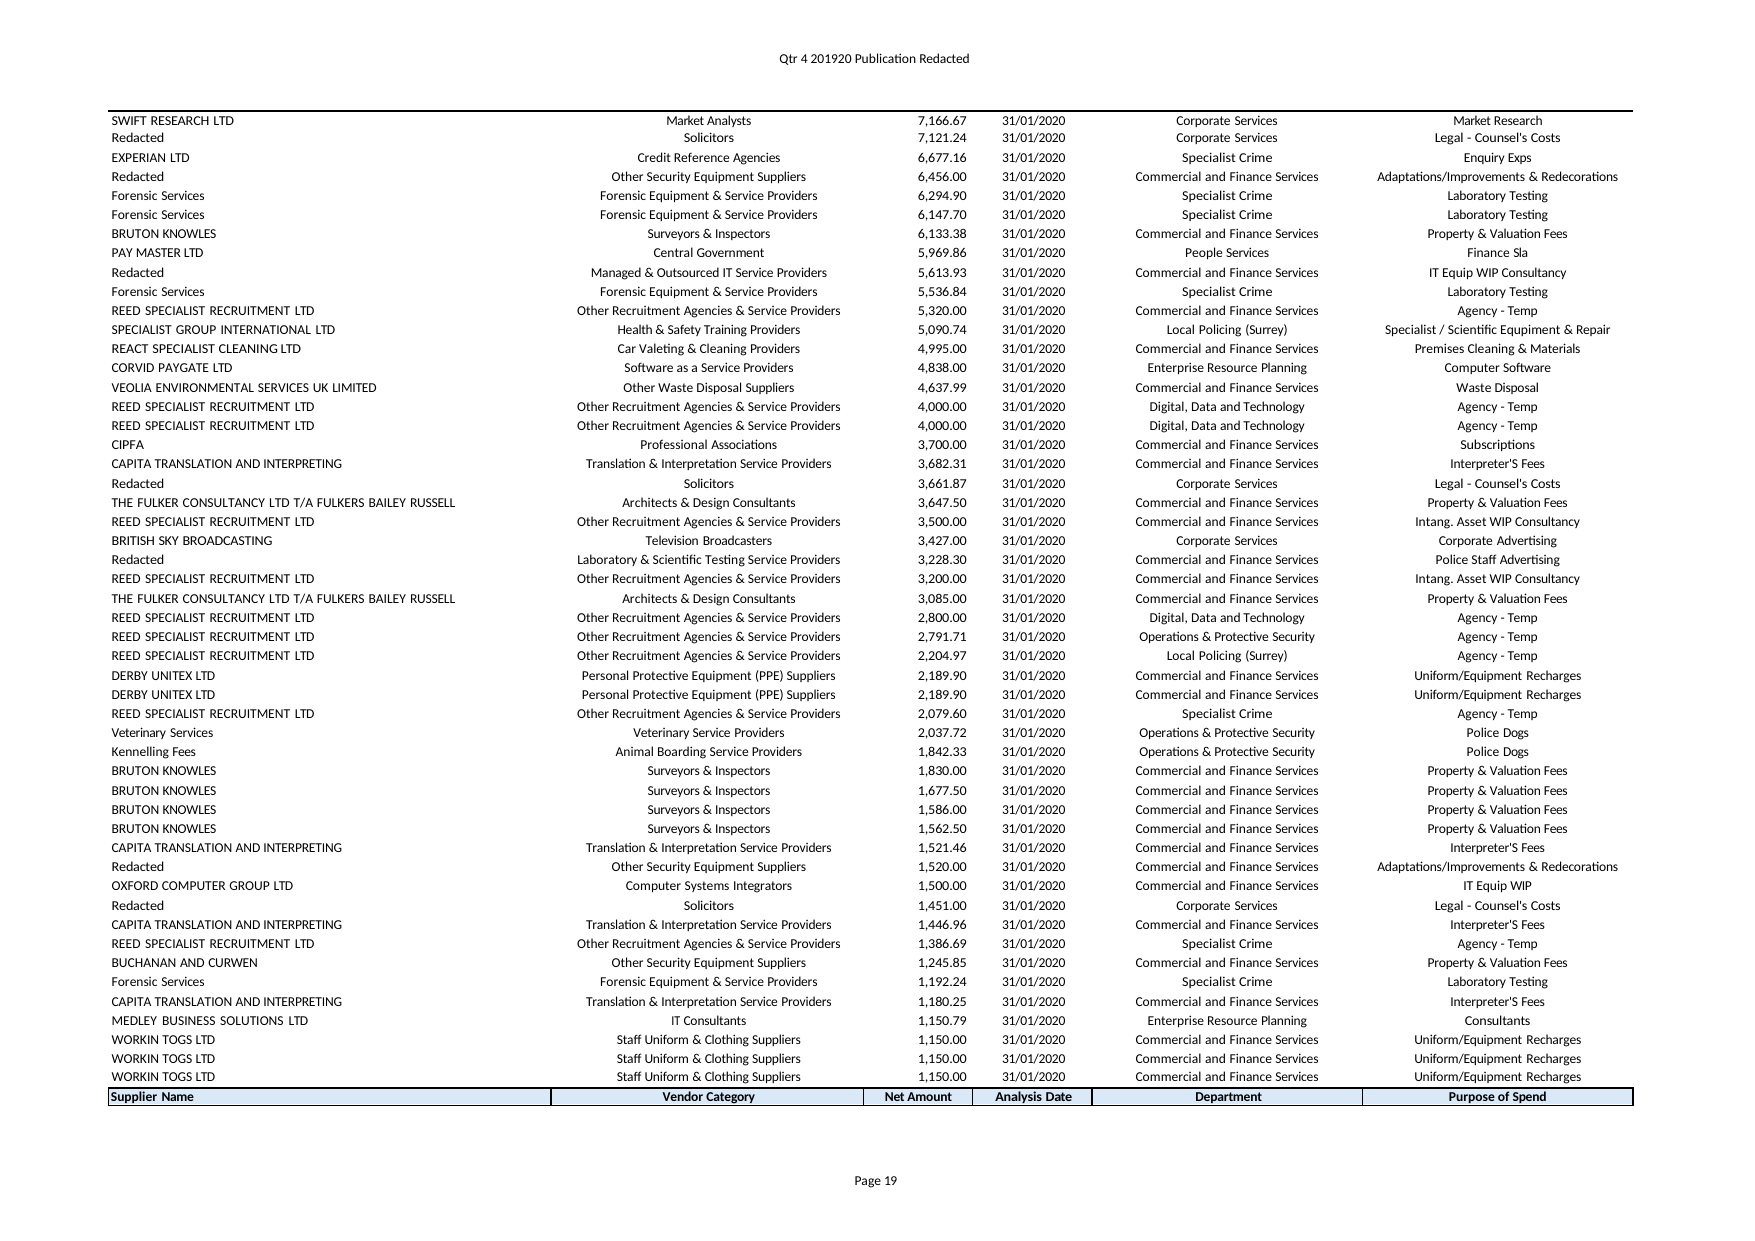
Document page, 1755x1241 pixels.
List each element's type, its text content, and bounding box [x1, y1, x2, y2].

table_cell Commercial and Finance Services [1092, 1069, 1362, 1087]
table_cell 31/01/2020 [973, 647, 1092, 666]
table_cell 6,133.38 [864, 225, 973, 244]
table_cell 31/01/2020 [973, 743, 1092, 762]
table_cell 31/01/2020 [973, 398, 1092, 417]
table_cell Laboratory & Scientific Testing Service Providers [551, 551, 863, 570]
table_cell Staff Uniform & Clothing Suppliers [551, 1069, 863, 1087]
table_cell 31/01/2020 [973, 915, 1092, 934]
table_cell Commercial and Finance Services [1092, 168, 1362, 187]
table_cell Commercial and Finance Services [1092, 378, 1362, 397]
table_cell 1,446.96 [864, 915, 973, 934]
table_cell 1,500.00 [864, 877, 973, 896]
table_cell Property & Valuation Fees [1363, 781, 1633, 800]
table_cell Intang. Asset WIP Consultancy [1363, 513, 1633, 532]
table_cell Agency - Temp [1363, 609, 1633, 628]
table_cell 5,090.74 [864, 321, 973, 340]
table_cell Operations & Protective Security [1092, 724, 1362, 743]
table_cell Kennelling Fees [108, 743, 551, 762]
table_cell REED SPECIALIST RECRUITMENT LTD [108, 302, 551, 321]
table_cell Property & Valuation Fees [1363, 494, 1633, 513]
table_cell Legal - Counsel's Costs [1363, 474, 1633, 493]
table_cell Credit Reference Agencies [551, 148, 863, 167]
table_cell MEDLEY BUSINESS SOLUTIONS LTD [108, 1011, 551, 1031]
table_cell 31/01/2020 [973, 168, 1092, 187]
table_cell REED SPECIALIST RECRUITMENT LTD [108, 609, 551, 628]
table_cell Uniform/Equipment Recharges [1363, 1050, 1633, 1069]
table_cell 6,456.00 [864, 168, 973, 187]
table_cell Other Recruitment Agencies & Service Providers [551, 570, 863, 589]
table_cell 6,147.70 [864, 206, 973, 225]
table_header Department [1093, 1089, 1362, 1104]
table_cell Surveyors & Inspectors [551, 800, 863, 819]
table_cell 1,451.00 [864, 896, 973, 915]
table_cell 31/01/2020 [973, 187, 1092, 206]
table_cell Television Broadcasters [551, 532, 863, 551]
table_cell 31/01/2020 [973, 877, 1092, 896]
table_cell Corporate Services [1092, 129, 1362, 148]
table_cell REED SPECIALIST RECRUITMENT LTD [108, 705, 551, 724]
table_cell Redacted [108, 168, 551, 187]
table_cell People Services [1092, 244, 1362, 263]
table_cell Other Recruitment Agencies & Service Providers [551, 302, 863, 321]
table_cell Solicitors [551, 474, 863, 493]
table_cell Forensic Services [108, 187, 551, 206]
table_cell Police Dogs [1363, 743, 1633, 762]
table_cell Agency - Temp [1363, 628, 1633, 647]
table_cell 7,166.67 [864, 112, 973, 129]
table_cell 31/01/2020 [973, 839, 1092, 858]
table_cell REACT SPECIALIST CLEANING LTD [108, 340, 551, 359]
table_header Analysis Date [973, 1089, 1091, 1104]
table_cell 3,200.00 [864, 570, 973, 589]
table_cell 3,700.00 [864, 436, 973, 455]
table_cell CAPITA TRANSLATION AND INTERPRETING [108, 992, 551, 1011]
table_cell BUCHANAN AND CURWEN [108, 954, 551, 973]
table_header Supplier Name [109, 1089, 550, 1104]
table_cell Specialist Crime [1092, 148, 1362, 167]
table_cell WORKIN TOGS LTD [108, 1031, 551, 1050]
table_cell 31/01/2020 [973, 666, 1092, 685]
table_cell REED SPECIALIST RECRUITMENT LTD [108, 417, 551, 436]
table_cell 31/01/2020 [973, 820, 1092, 839]
table_cell Commercial and Finance Services [1092, 915, 1362, 934]
table_cell 31/01/2020 [973, 340, 1092, 359]
table_cell CAPITA TRANSLATION AND INTERPRETING [108, 915, 551, 934]
table_cell 31/01/2020 [973, 685, 1092, 704]
table_cell Premises Cleaning & Materials [1363, 340, 1633, 359]
table_cell 3,427.00 [864, 532, 973, 551]
table_cell Staff Uniform & Clothing Suppliers [551, 1031, 863, 1050]
table_cell Commercial and Finance Services [1092, 436, 1362, 455]
table_cell 31/01/2020 [973, 513, 1092, 532]
table_cell 31/01/2020 [973, 494, 1092, 513]
table_cell Commercial and Finance Services [1092, 302, 1362, 321]
table_cell BRITISH SKY BROADCASTING [108, 532, 551, 551]
table_cell 1,586.00 [864, 800, 973, 819]
table_cell REED SPECIALIST RECRUITMENT LTD [108, 570, 551, 589]
table_cell 1,842.33 [864, 743, 973, 762]
table_cell Property & Valuation Fees [1363, 589, 1633, 608]
table_cell BRUTON KNOWLES [108, 820, 551, 839]
table_cell Forensic Services [108, 973, 551, 992]
table_cell Other Security Equipment Suppliers [551, 168, 863, 187]
table_cell Forensic Services [108, 206, 551, 225]
table_cell EXPERIAN LTD [108, 148, 551, 167]
table_cell Enterprise Resource Planning [1092, 359, 1362, 378]
table_cell 1,150.00 [864, 1050, 973, 1069]
table_cell SWIFT RESEARCH LTD [108, 112, 551, 129]
table_cell THE FULKER CONSULTANCY LTD T/A FULKERS BAILEY RUSSELL [108, 589, 551, 608]
table_cell 31/01/2020 [973, 781, 1092, 800]
table_cell Translation & Interpretation Service Providers [551, 839, 863, 858]
table_cell 31/01/2020 [973, 474, 1092, 493]
table_cell Property & Valuation Fees [1363, 954, 1633, 973]
table_cell Adaptations/Improvements & Redecorations [1363, 168, 1633, 187]
table_cell Computer Systems Integrators [551, 877, 863, 896]
table_cell 31/01/2020 [973, 935, 1092, 954]
table_cell 2,189.90 [864, 666, 973, 685]
table_cell 3,661.87 [864, 474, 973, 493]
table_cell Translation & Interpretation Service Providers [551, 455, 863, 474]
table_cell Corporate Advertising [1363, 532, 1633, 551]
table_cell Commercial and Finance Services [1092, 1031, 1362, 1050]
table_cell 31/01/2020 [973, 896, 1092, 915]
table_cell Commercial and Finance Services [1092, 570, 1362, 589]
table_cell Commercial and Finance Services [1092, 589, 1362, 608]
table_cell Corporate Services [1092, 532, 1362, 551]
table_cell Commercial and Finance Services [1092, 340, 1362, 359]
table_cell REED SPECIALIST RECRUITMENT LTD [108, 398, 551, 417]
table_cell Laboratory Testing [1363, 206, 1633, 225]
table_cell Personal Protective Equipment (PPE) Suppliers [551, 685, 863, 704]
table_cell 31/01/2020 [973, 973, 1092, 992]
table_cell Commercial and Finance Services [1092, 455, 1362, 474]
table_cell Solicitors [551, 129, 863, 148]
table_cell Uniform/Equipment Recharges [1363, 685, 1633, 704]
table_cell 31/01/2020 [973, 589, 1092, 608]
table_cell 2,791.71 [864, 628, 973, 647]
table_cell 2,204.97 [864, 647, 973, 666]
table_cell 1,150.00 [864, 1069, 973, 1087]
table_cell 31/01/2020 [973, 225, 1092, 244]
table_cell THE FULKER CONSULTANCY LTD T/A FULKERS BAILEY RUSSELL [108, 494, 551, 513]
table_cell Forensic Services [108, 283, 551, 302]
table_cell 31/01/2020 [973, 532, 1092, 551]
table_cell Redacted [108, 896, 551, 915]
table_cell Solicitors [551, 896, 863, 915]
table_cell Specialist Crime [1092, 935, 1362, 954]
table_cell Other Recruitment Agencies & Service Providers [551, 398, 863, 417]
table_cell Architects & Design Consultants [551, 494, 863, 513]
table_cell Laboratory Testing [1363, 973, 1633, 992]
table_cell 2,800.00 [864, 609, 973, 628]
table_cell IT Equip WIP Consultancy [1363, 263, 1633, 282]
table_cell Other Recruitment Agencies & Service Providers [551, 705, 863, 724]
table_cell 31/01/2020 [973, 206, 1092, 225]
table_cell Redacted [108, 551, 551, 570]
table_cell OXFORD COMPUTER GROUP LTD [108, 877, 551, 896]
table_cell Laboratory Testing [1363, 187, 1633, 206]
table_cell Interpreter'S Fees [1363, 915, 1633, 934]
table_cell Commercial and Finance Services [1092, 781, 1362, 800]
table_cell Other Recruitment Agencies & Service Providers [551, 609, 863, 628]
table_cell 1,562.50 [864, 820, 973, 839]
table_cell 31/01/2020 [973, 283, 1092, 302]
table_cell Legal - Counsel's Costs [1363, 896, 1633, 915]
table_cell DERBY UNITEX LTD [108, 685, 551, 704]
table_cell Other Recruitment Agencies & Service Providers [551, 647, 863, 666]
table_cell 5,969.86 [864, 244, 973, 263]
table_cell Forensic Equipment & Service Providers [551, 283, 863, 302]
table_cell Agency - Temp [1363, 417, 1633, 436]
table_cell 31/01/2020 [973, 359, 1092, 378]
table_cell Specialist Crime [1092, 705, 1362, 724]
table_cell 31/01/2020 [973, 724, 1092, 743]
table_cell Digital, Data and Technology [1092, 417, 1362, 436]
table_cell 31/01/2020 [973, 112, 1092, 129]
table_cell Commercial and Finance Services [1092, 762, 1362, 781]
table_cell Adaptations/Improvements & Redecorations [1363, 858, 1633, 877]
table_cell Translation & Interpretation Service Providers [551, 915, 863, 934]
table_cell BRUTON KNOWLES [108, 781, 551, 800]
table_cell 1,150.79 [864, 1011, 973, 1031]
table_cell Redacted [108, 474, 551, 493]
table_cell 31/01/2020 [973, 609, 1092, 628]
table_cell REED SPECIALIST RECRUITMENT LTD [108, 647, 551, 666]
table_cell 31/01/2020 [973, 628, 1092, 647]
table_cell 5,613.93 [864, 263, 973, 282]
table_cell Professional Associations [551, 436, 863, 455]
table_cell Operations & Protective Security [1092, 743, 1362, 762]
table_cell Local Policing (Surrey) [1092, 321, 1362, 340]
table_cell Commercial and Finance Services [1092, 992, 1362, 1011]
table_cell Redacted [108, 129, 551, 148]
table_cell Commercial and Finance Services [1092, 666, 1362, 685]
table_cell Specialist Crime [1092, 973, 1362, 992]
table_cell 31/01/2020 [973, 148, 1092, 167]
table_cell 31/01/2020 [973, 321, 1092, 340]
table_cell 3,500.00 [864, 513, 973, 532]
table_cell Laboratory Testing [1363, 283, 1633, 302]
table_cell 31/01/2020 [973, 1011, 1092, 1031]
table_cell 31/01/2020 [973, 1050, 1092, 1069]
table_cell BRUTON KNOWLES [108, 225, 551, 244]
table_cell 4,000.00 [864, 417, 973, 436]
table_cell 1,192.24 [864, 973, 973, 992]
table_cell Other Recruitment Agencies & Service Providers [551, 935, 863, 954]
table_cell REED SPECIALIST RECRUITMENT LTD [108, 935, 551, 954]
table_cell Agency - Temp [1363, 647, 1633, 666]
table_cell 1,386.69 [864, 935, 973, 954]
table_cell Architects & Design Consultants [551, 589, 863, 608]
table_cell Local Policing (Surrey) [1092, 647, 1362, 666]
table_cell 31/01/2020 [973, 762, 1092, 781]
table_cell Intang. Asset WIP Consultancy [1363, 570, 1633, 589]
table_cell Commercial and Finance Services [1092, 839, 1362, 858]
table_cell IT Consultants [551, 1011, 863, 1031]
table_cell IT Equip WIP [1363, 877, 1633, 896]
table_cell Surveyors & Inspectors [551, 820, 863, 839]
table_cell Corporate Services [1092, 474, 1362, 493]
table_cell BRUTON KNOWLES [108, 800, 551, 819]
table_cell Uniform/Equipment Recharges [1363, 666, 1633, 685]
table_cell 5,536.84 [864, 283, 973, 302]
table_cell 1,830.00 [864, 762, 973, 781]
table_cell Commercial and Finance Services [1092, 800, 1362, 819]
table_cell Corporate Services [1092, 112, 1362, 129]
table_cell 6,677.16 [864, 148, 973, 167]
table_cell Waste Disposal [1363, 378, 1633, 397]
table_cell Commercial and Finance Services [1092, 494, 1362, 513]
table_header Vendor Category [552, 1089, 863, 1104]
table_cell 2,079.60 [864, 705, 973, 724]
table_cell 1,245.85 [864, 954, 973, 973]
table_cell 31/01/2020 [973, 800, 1092, 819]
table_cell Agency - Temp [1363, 398, 1633, 417]
table_cell 1,521.46 [864, 839, 973, 858]
table_cell Agency - Temp [1363, 302, 1633, 321]
table_cell Surveyors & Inspectors [551, 781, 863, 800]
table_cell Legal - Counsel's Costs [1363, 129, 1633, 148]
table_cell Central Government [551, 244, 863, 263]
table_cell 31/01/2020 [973, 129, 1092, 148]
table_cell Specialist Crime [1092, 283, 1362, 302]
table_cell Surveyors & Inspectors [551, 762, 863, 781]
table_cell WORKIN TOGS LTD [108, 1050, 551, 1069]
table_cell REED SPECIALIST RECRUITMENT LTD [108, 513, 551, 532]
table_cell VEOLIA ENVIRONMENTAL SERVICES UK LIMITED [108, 378, 551, 397]
table_cell 1,520.00 [864, 858, 973, 877]
table_cell 2,189.90 [864, 685, 973, 704]
table_cell Police Dogs [1363, 724, 1633, 743]
table_cell 31/01/2020 [973, 417, 1092, 436]
table_cell Surveyors & Inspectors [551, 225, 863, 244]
table_cell WORKIN TOGS LTD [108, 1069, 551, 1087]
table_cell Digital, Data and Technology [1092, 609, 1362, 628]
table_cell Other Security Equipment Suppliers [551, 954, 863, 973]
table_cell 31/01/2020 [973, 858, 1092, 877]
table_cell CORVID PAYGATE LTD [108, 359, 551, 378]
table_cell Health & Safety Training Providers [551, 321, 863, 340]
table_cell Other Recruitment Agencies & Service Providers [551, 513, 863, 532]
table_cell Property & Valuation Fees [1363, 820, 1633, 839]
table_cell 1,180.25 [864, 992, 973, 1011]
table_cell 31/01/2020 [973, 551, 1092, 570]
table_cell Uniform/Equipment Recharges [1363, 1031, 1633, 1050]
table_cell Corporate Services [1092, 896, 1362, 915]
table_cell Software as a Service Providers [551, 359, 863, 378]
table_cell Redacted [108, 263, 551, 282]
table_cell Police Staff Advertising [1363, 551, 1633, 570]
table_cell 4,000.00 [864, 398, 973, 417]
table_cell 5,320.00 [864, 302, 973, 321]
table_cell Market Analysts [551, 112, 863, 129]
table_cell Digital, Data and Technology [1092, 398, 1362, 417]
table_cell 6,294.90 [864, 187, 973, 206]
table_cell Enquiry Exps [1363, 148, 1633, 167]
table_cell 4,995.00 [864, 340, 973, 359]
table_cell Enterprise Resource Planning [1092, 1011, 1362, 1031]
table_cell 7,121.24 [864, 129, 973, 148]
table_cell Interpreter'S Fees [1363, 455, 1633, 474]
table_cell 31/01/2020 [973, 705, 1092, 724]
table_cell 31/01/2020 [973, 954, 1092, 973]
table_cell CAPITA TRANSLATION AND INTERPRETING [108, 455, 551, 474]
table_cell 3,647.50 [864, 494, 973, 513]
table_cell Commercial and Finance Services [1092, 685, 1362, 704]
table_cell Other Security Equipment Suppliers [551, 858, 863, 877]
table_cell 4,838.00 [864, 359, 973, 378]
table_cell Commercial and Finance Services [1092, 225, 1362, 244]
table_cell Commercial and Finance Services [1092, 551, 1362, 570]
table_cell Market Research [1363, 112, 1633, 129]
table_cell Specialist Crime [1092, 187, 1362, 206]
table_cell 31/01/2020 [973, 1069, 1092, 1087]
table_cell 4,637.99 [864, 378, 973, 397]
table_cell Property & Valuation Fees [1363, 225, 1633, 244]
table_cell 31/01/2020 [973, 244, 1092, 263]
table_cell Finance Sla [1363, 244, 1633, 263]
table_cell 3,085.00 [864, 589, 973, 608]
table_cell Operations & Protective Security [1092, 628, 1362, 647]
table_cell Redacted [108, 858, 551, 877]
table_cell PAY MASTER LTD [108, 244, 551, 263]
table_cell Translation & Interpretation Service Providers [551, 992, 863, 1011]
table_cell REED SPECIALIST RECRUITMENT LTD [108, 628, 551, 647]
table_cell 31/01/2020 [973, 570, 1092, 589]
table_cell Commercial and Finance Services [1092, 263, 1362, 282]
table_cell Property & Valuation Fees [1363, 762, 1633, 781]
table_cell 31/01/2020 [973, 263, 1092, 282]
table_cell Forensic Equipment & Service Providers [551, 206, 863, 225]
table_cell Commercial and Finance Services [1092, 1050, 1362, 1069]
table_cell Veterinary Service Providers [551, 724, 863, 743]
table_cell Managed & Outsourced IT Service Providers [551, 263, 863, 282]
table_cell 31/01/2020 [973, 1031, 1092, 1050]
table_cell Interpreter'S Fees [1363, 839, 1633, 858]
table_cell Agency - Temp [1363, 705, 1633, 724]
table_header Net Amount [864, 1089, 972, 1104]
table_cell Commercial and Finance Services [1092, 820, 1362, 839]
table_cell Staff Uniform & Clothing Suppliers [551, 1050, 863, 1069]
table_cell CAPITA TRANSLATION AND INTERPRETING [108, 839, 551, 858]
table_cell 31/01/2020 [973, 302, 1092, 321]
table_cell DERBY UNITEX LTD [108, 666, 551, 685]
table_cell BRUTON KNOWLES [108, 762, 551, 781]
table_cell 3,682.31 [864, 455, 973, 474]
table_cell 2,037.72 [864, 724, 973, 743]
table_cell Car Valeting & Cleaning Providers [551, 340, 863, 359]
table_cell Other Recruitment Agencies & Service Providers [551, 417, 863, 436]
table_cell Animal Boarding Service Providers [551, 743, 863, 762]
table_cell Specialist Crime [1092, 206, 1362, 225]
table_cell 1,677.50 [864, 781, 973, 800]
table_cell Computer Software [1363, 359, 1633, 378]
table_header Purpose of Spend [1363, 1089, 1632, 1104]
table_cell Uniform/Equipment Recharges [1363, 1069, 1633, 1087]
table_cell Subscriptions [1363, 436, 1633, 455]
table_cell Other Recruitment Agencies & Service Providers [551, 628, 863, 647]
table_cell Commercial and Finance Services [1092, 877, 1362, 896]
table_cell Commercial and Finance Services [1092, 513, 1362, 532]
table_cell Personal Protective Equipment (PPE) Suppliers [551, 666, 863, 685]
table_cell Forensic Equipment & Service Providers [551, 187, 863, 206]
table_cell Veterinary Services [108, 724, 551, 743]
table_cell Consultants [1363, 1011, 1633, 1031]
table_cell Other Waste Disposal Suppliers [551, 378, 863, 397]
table_cell Interpreter'S Fees [1363, 992, 1633, 1011]
table_cell 1,150.00 [864, 1031, 973, 1050]
table_cell 31/01/2020 [973, 992, 1092, 1011]
table_cell 31/01/2020 [973, 436, 1092, 455]
table_cell Commercial and Finance Services [1092, 858, 1362, 877]
table_cell Property & Valuation Fees [1363, 800, 1633, 819]
table_cell Agency - Temp [1363, 935, 1633, 954]
table_cell 31/01/2020 [973, 378, 1092, 397]
table_cell 3,228.30 [864, 551, 973, 570]
table_cell 31/01/2020 [973, 455, 1092, 474]
table_cell CIPFA [108, 436, 551, 455]
table_cell Specialist / Scientific Equpiment & Repair [1363, 321, 1633, 340]
table_cell Commercial and Finance Services [1092, 954, 1362, 973]
table_cell Forensic Equipment & Service Providers [551, 973, 863, 992]
table_cell SPECIALIST GROUP INTERNATIONAL LTD [108, 321, 551, 340]
